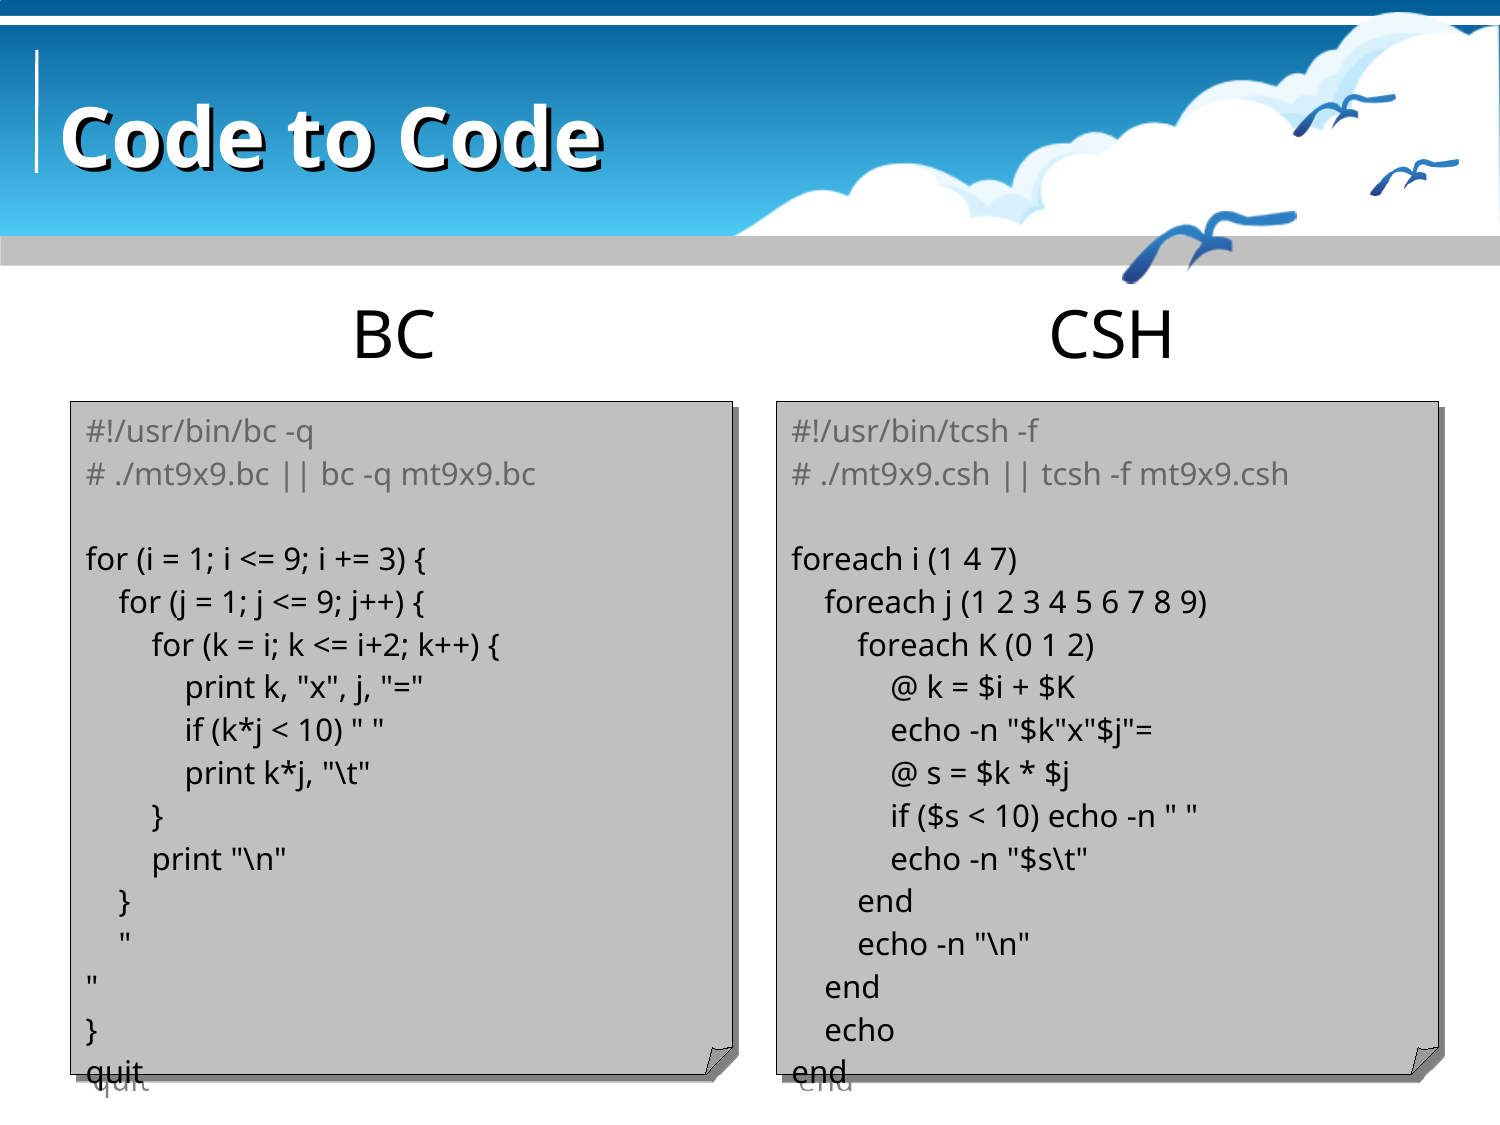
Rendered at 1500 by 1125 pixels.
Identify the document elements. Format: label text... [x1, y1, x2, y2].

text_box #!/usr/bin/bc -q # ./mt9x9.bc || bc -q mt9x9.bc for (i = 1; i <= 9; i += 3) { for (j = 1; j <= 9; j++) { for (k = i; k <= i+2; k++) { print k, "x", j, "=" if (k*j < 10) " " print k*j, "\t" } print "\n" } " " } quit [70, 401, 733, 1075]
text_box CSH [1033, 283, 1235, 388]
title Code to Code [59, 86, 1465, 186]
text_box BC [336, 283, 485, 388]
picture [730, 12, 1500, 284]
text_box #!/usr/bin/tcsh -f # ./mt9x9.csh || tcsh -f mt9x9.csh foreach i (1 4 7) foreach j (1 2 3 4 5 6 7 8 9) foreach K (0 1 2) @ k = $i + $K echo -n "$k"x"$j"= @ s = $k * $j if ($s < 10) echo -n " " echo -n "$s\t" end echo -n "\n" end echo end [776, 401, 1439, 1075]
